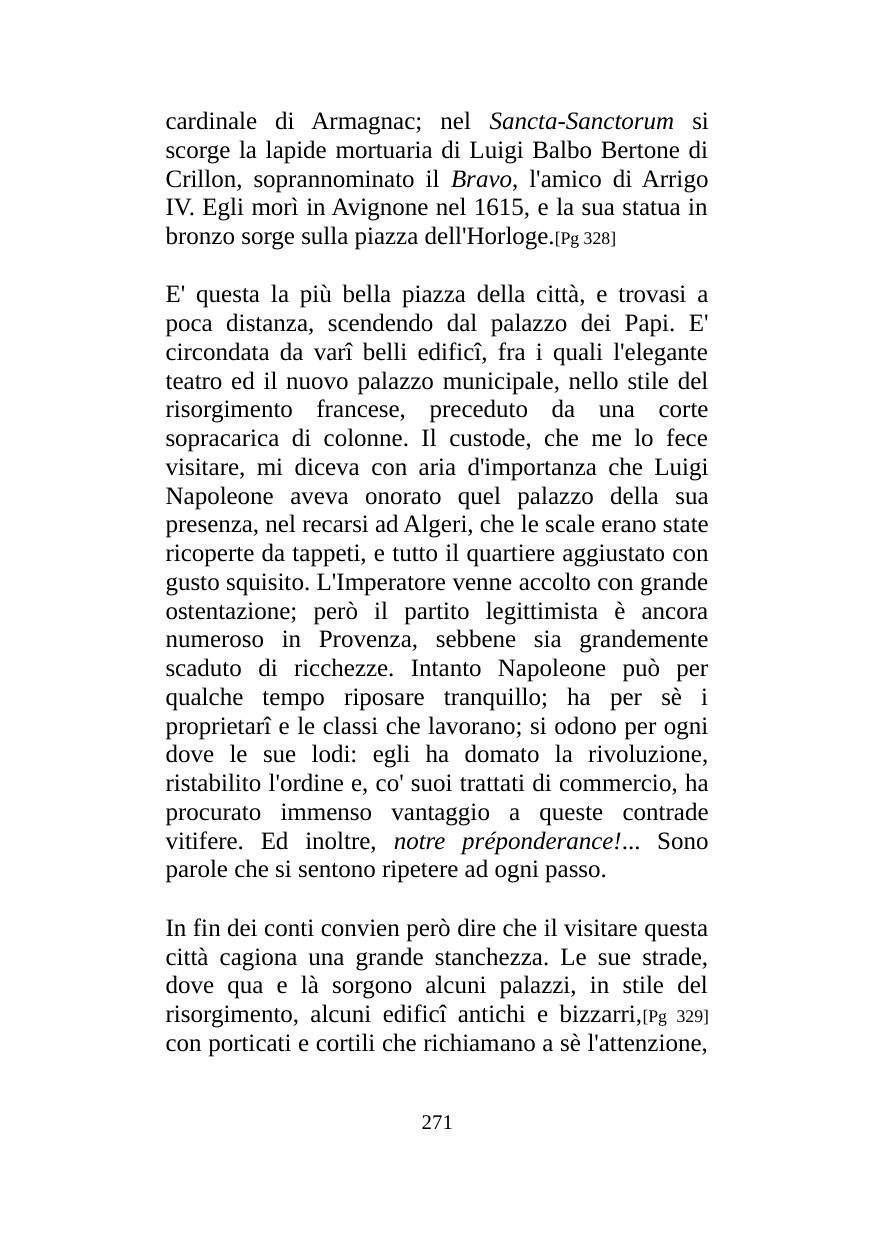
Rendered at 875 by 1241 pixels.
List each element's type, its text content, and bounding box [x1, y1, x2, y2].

text E' questa la più bella piazza della città, e trovasi a poca distanza, scendendo dal palazzo dei Papi. E' circondata da varî belli edificî, fra i quali l'elegante teatro ed il nuovo palazzo municipale, nello stile del risorgimento francese, preceduto da una corte sopracarica di colonne. Il custode, che me lo fece visitare, mi diceva con aria d'importanza che Luigi Napoleone aveva onorato quel palazzo della sua presenza, nel recarsi ad Algeri, che le scale erano state ricoperte da tappeti, e tutto il quartiere aggiustato con gusto squisito. L'Imperatore venne accolto con grande ostentazione; però il partito legittimista è ancora numeroso in Provenza, sebbene sia grandemente scaduto di ricchezze. Intanto Napoleone può per qualche tempo riposare tranquillo; ha per sè i proprietarî e le classi che lavorano; si odono per ogni dove le sue lodi: egli ha domato la rivoluzione, ristabilito l'ordine e, co' suoi trattati di commercio, ha procurato immenso vantaggio a queste contrade vitifere. Ed inoltre, notre préponderance!... Sono parole che si sentono ripetere ad ogni passo. [165, 279, 709, 883]
text cardinale di Armagnac; nel Sancta-Sanctorum si scorge la lapide mortuaria di Luigi Balbo Bertone di Crillon, soprannominato il Bravo, l'amico di Arrigo IV. Egli morì in Avignone nel 1615, e la sua statua in bronzo sorge sulla piazza dell'Horloge.[Pg 328] [165, 106, 709, 250]
text In fin dei conti convien però dire che il visitare questa città cagiona una grande stanchezza. Le sue strade, dove qua e là sorgono alcuni palazzi, in stile del risorgimento, alcuni edificî antichi e bizzarri,[Pg 329] con porticati e cortili che richiamano a sè l'attenzione, [165, 913, 709, 1057]
